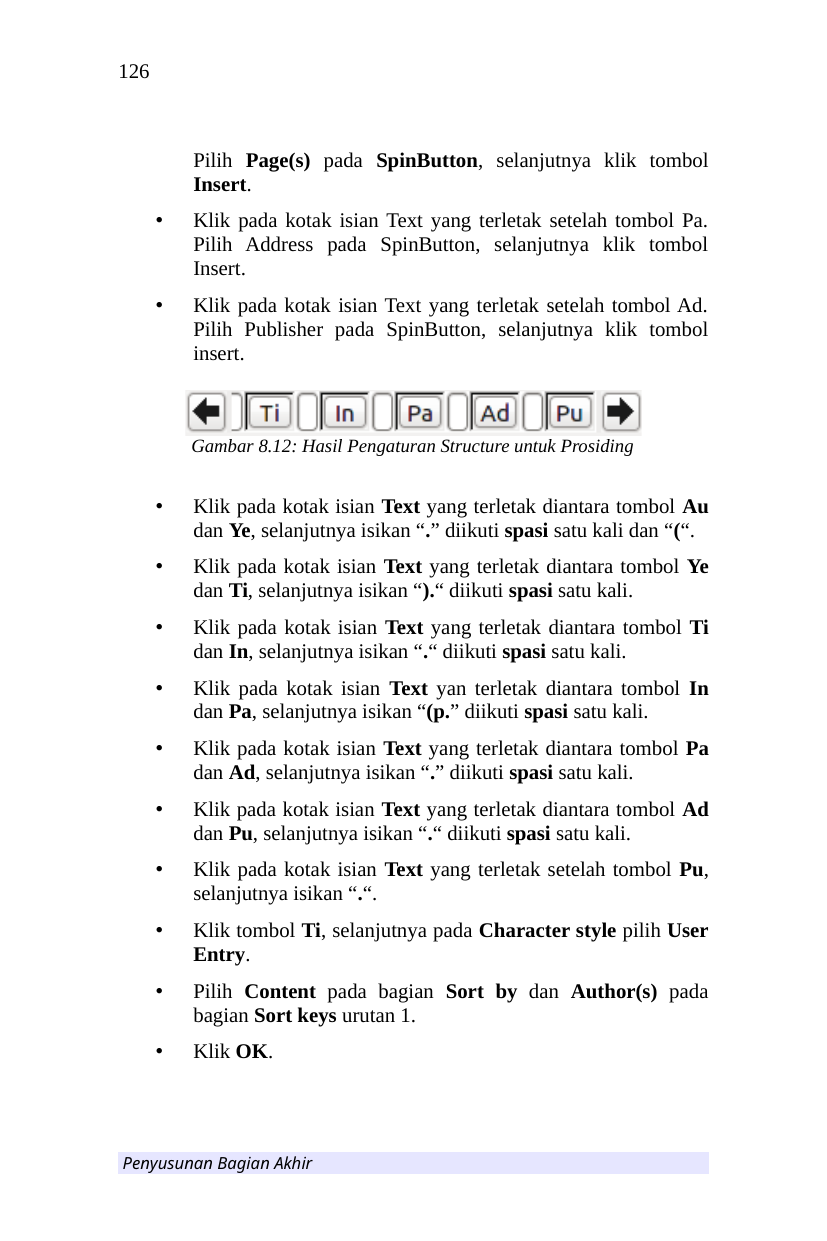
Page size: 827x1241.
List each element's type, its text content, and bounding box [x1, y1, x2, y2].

list Klik pada kotak isian Text yang terletak setelah tombol Ad. Pilih Publisher pada SpinButton, selanjutnya klik tombol insert. [156, 293, 709, 365]
list Klik pada kotak isian Text yang terletak diantara tombol Ye dan Ti, selanjutnya isikan “).“ diikuti spasi satu kali. [156, 554, 709, 602]
list Klik OK. [156, 1039, 709, 1063]
list Klik pada kotak isian Text yang terletak diantara tombol Ad dan Pu, selanjutnya isikan “.“ diikuti spasi satu kali. [156, 797, 709, 845]
list Klik pada kotak isian Text yang terletak diantara tombol Pa dan Ad, selanjutnya isikan “.” diikuti spasi satu kali. [156, 736, 709, 784]
list Klik tombol Ti, selanjutnya pada Character style pilih User Entry. [156, 918, 709, 966]
list Klik pada kotak isian Text yang terletak diantara tombol Ti dan In, selanjutnya isikan “.“ diikuti spasi satu kali. [156, 615, 709, 663]
list Klik pada kotak isian Text yan terletak diantara tombol In dan Pa, selanjutnya isikan “(p.” diikuti spasi satu kali. [156, 675, 709, 723]
list Gambar 8.12: Hasil Pengaturan Structure untuk Prosiding [185, 436, 641, 457]
list Klik pada kotak isian Text yang terletak setelah tombol Pu, selanjutnya isikan “.“. [156, 857, 709, 905]
list Klik pada kotak isian Text yang terletak setelah tombol Pa. Pilih Address pada SpinButton, selanjutnya klik tombol Insert. [156, 208, 709, 280]
list Pilih Page(s) pada SpinButton, selanjutnya klik tombol Insert. [156, 148, 709, 196]
list Klik pada kotak isian Text yang terletak diantara tombol Au dan Ye, selanjutnya isikan “.” diikuti spasi satu kali dan “(“. [156, 493, 709, 542]
list Pilih Content pada bagian Sort by dan Author(s) pada bagian Sort keys urutan 1. [156, 978, 709, 1027]
picture [185, 390, 642, 436]
